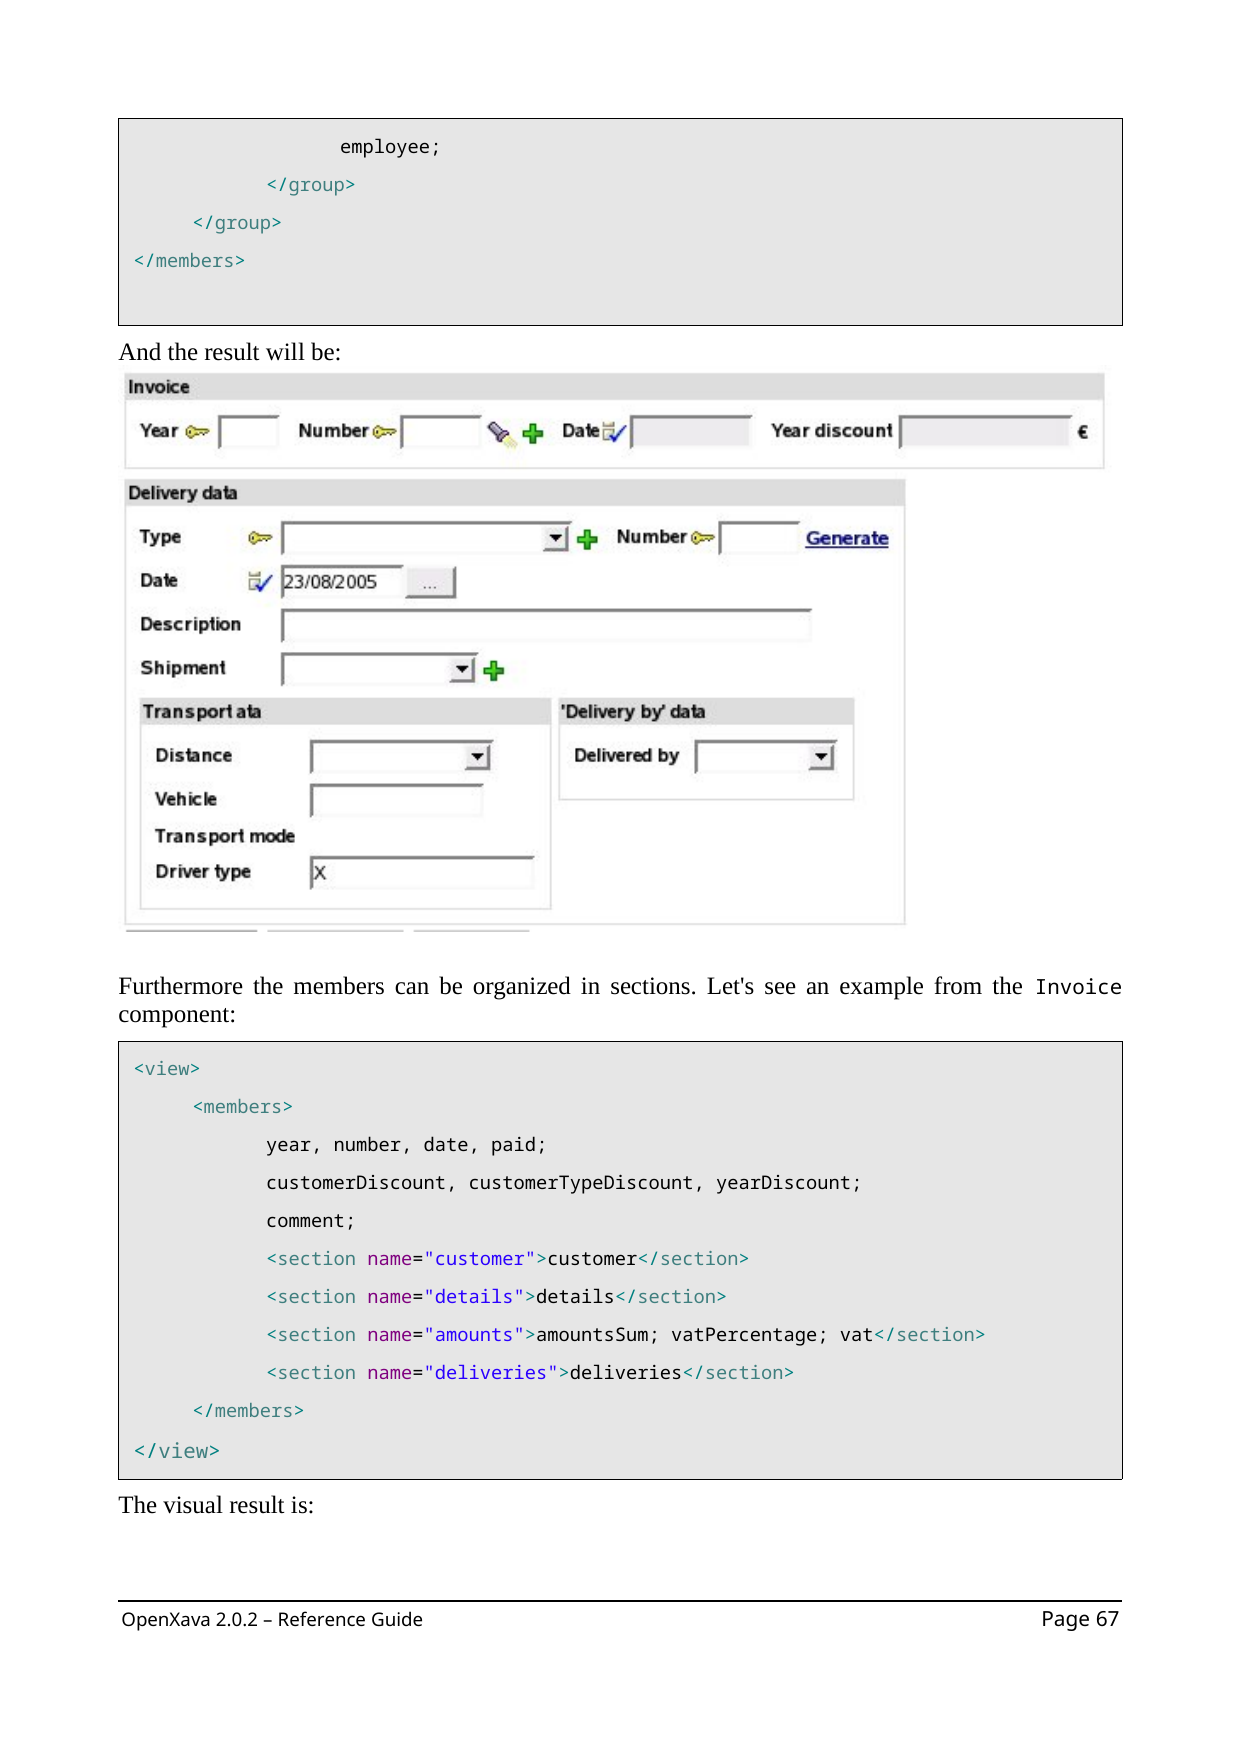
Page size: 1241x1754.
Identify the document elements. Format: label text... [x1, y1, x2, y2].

text <section name="amounts">amountsSum; vatPercentage; vat</section> [119, 1307, 1122, 1345]
text <members> [119, 1079, 1122, 1117]
text </group> [119, 194, 1122, 232]
text The visual result is: [118, 1491, 1122, 1519]
text <section name="deliveries">deliveries</section> [119, 1345, 1122, 1383]
text And the result will be: [118, 338, 1122, 365]
text </members> [119, 1383, 1122, 1421]
text comment; [119, 1193, 1122, 1231]
text year, number, date, paid; [119, 1117, 1122, 1155]
picture [118, 365, 1122, 932]
text </view> [119, 1421, 1122, 1479]
text <view> [119, 1042, 1122, 1079]
text employee; [119, 119, 1122, 156]
text </group> [119, 156, 1122, 194]
text <section name="details">details</section> [119, 1269, 1122, 1307]
text customerDiscount, customerTypeDiscount, yearDiscount; [119, 1155, 1122, 1193]
text <section name="customer">customer</section> [119, 1231, 1122, 1269]
text </members> [119, 232, 1122, 270]
text Furthermore the members can be organized in sections. Let's see an example from the Invoice component: [118, 972, 1122, 1028]
